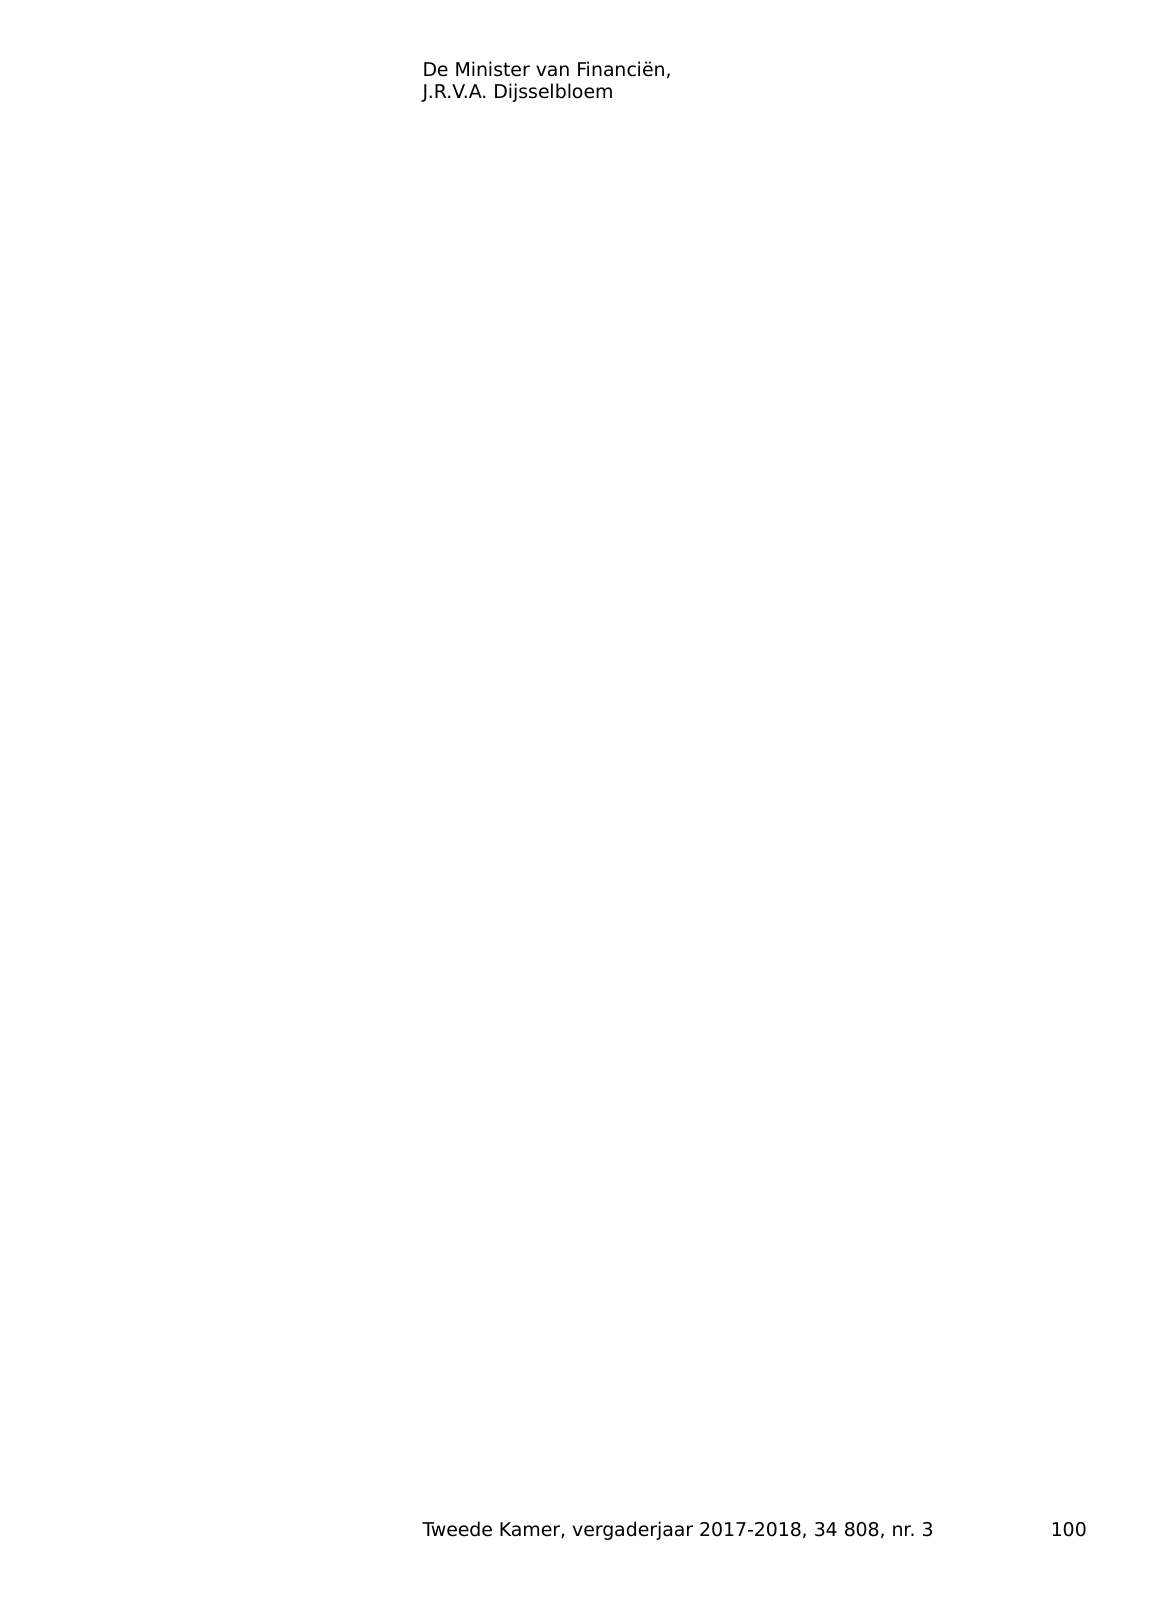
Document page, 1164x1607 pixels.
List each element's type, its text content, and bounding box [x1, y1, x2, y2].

text De Minister van Financiën, J.R.V.A. Dijsselbloem [422, 59, 1087, 103]
